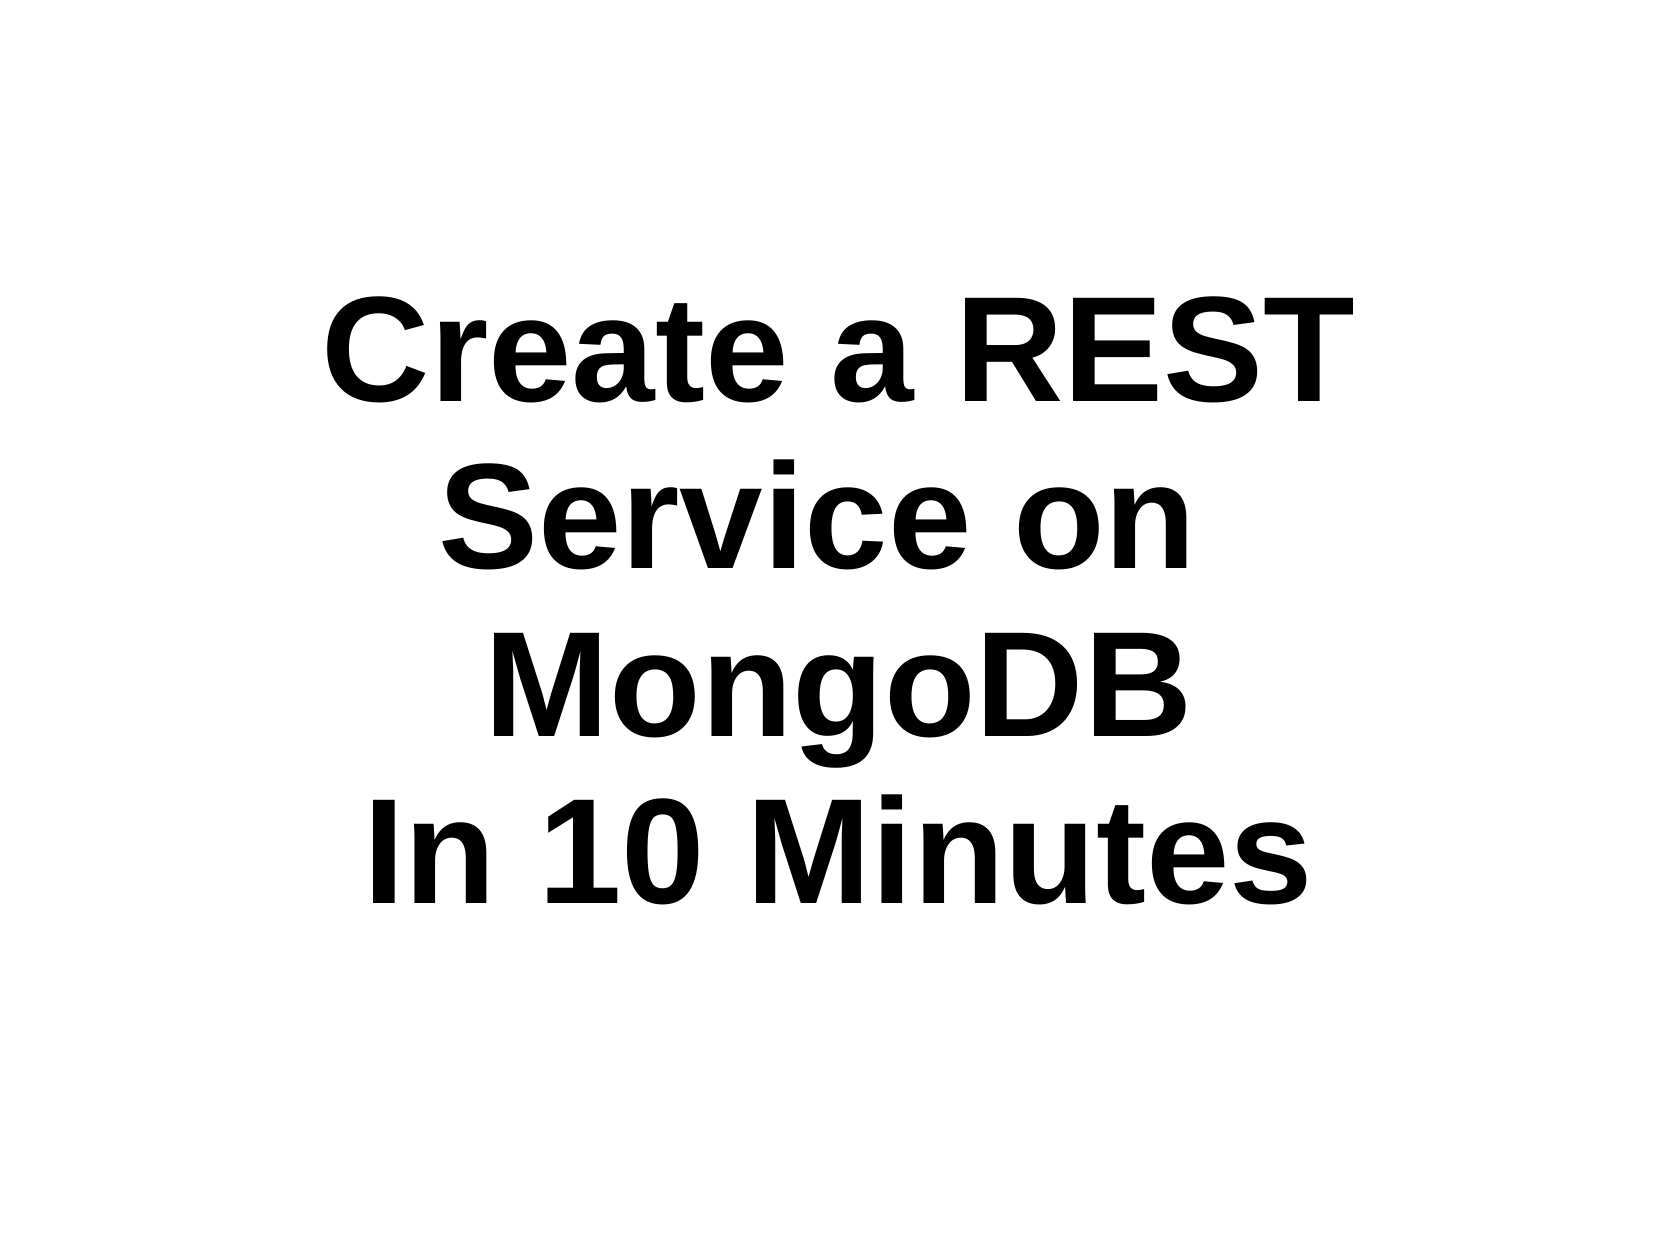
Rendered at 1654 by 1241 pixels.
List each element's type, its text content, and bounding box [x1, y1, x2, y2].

text_box Create a REST Service on MongoDB In 10 Minutes [307, 258, 1371, 945]
